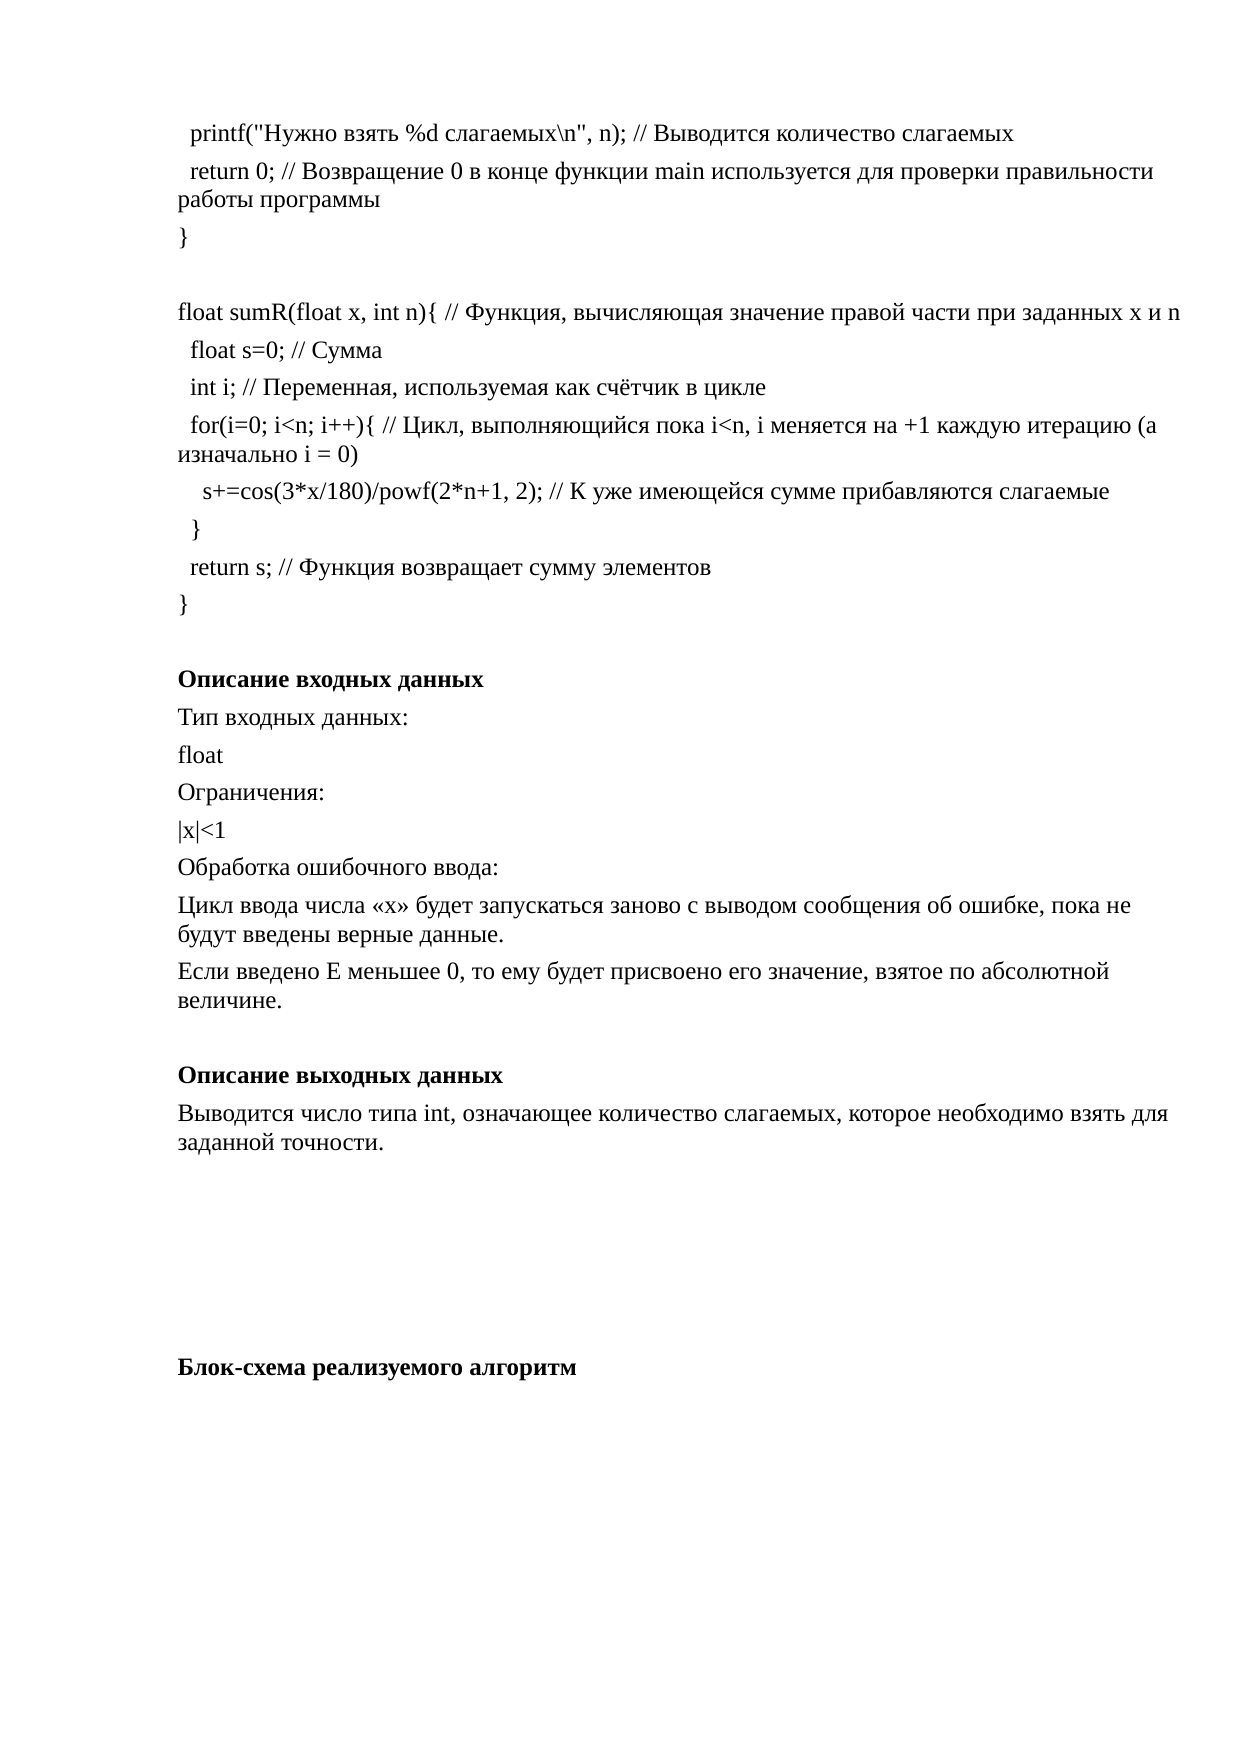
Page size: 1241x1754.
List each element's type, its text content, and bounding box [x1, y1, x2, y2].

text } [177, 514, 1181, 543]
text s+=cos(3*x/180)/powf(2*n+1, 2); // К уже имеющейся сумме прибавляются слагаемые [177, 476, 1181, 505]
text |x|<1 [177, 815, 1181, 844]
text for(i=0; i<n; i++){ // Цикл, выполняющийся пока i<n, i меняется на +1 каждую итерацию (а изначально i = 0) [177, 410, 1181, 468]
text int i; // Переменная, используемая как счётчик в цикле [177, 372, 1181, 401]
text Тип входных данных: [177, 702, 1181, 731]
text } [177, 222, 1181, 251]
text printf("Нужно взять %d слагаемых\n", n); // Выводится количество слагаемых [177, 118, 1181, 147]
text float sumR(float x, int n){ // Функция, вычисляющая значение правой части при заданных х и n [177, 297, 1181, 326]
text float [177, 740, 1181, 768]
text Блок-схема реализуемого алгоритм [177, 1352, 1181, 1381]
text Обработка ошибочного ввода: [177, 852, 1181, 881]
text Ограничения: [177, 777, 1181, 806]
text float s=0; // Сумма [177, 335, 1181, 364]
text Описание входных данных [177, 664, 1181, 693]
text Выводится число типа int, означающее количество слагаемых, которое необходимо взять для заданной точности. [177, 1098, 1181, 1156]
text return s; // Функция возвращает сумму элементов [177, 552, 1181, 580]
text return 0; // Возвращение 0 в конце функции main используется для проверки правильности работы программы [177, 156, 1181, 213]
text Цикл ввода числа «х» будет запускаться заново с выводом сообщения об ошибке, пока не будут введены верные данные. [177, 890, 1181, 948]
text Если введено E меньшее 0, то ему будет присвоено его значение, взятое по абсолютной величине. [177, 956, 1181, 1014]
text } [177, 589, 1181, 618]
text Описание выходных данных [177, 1060, 1181, 1089]
